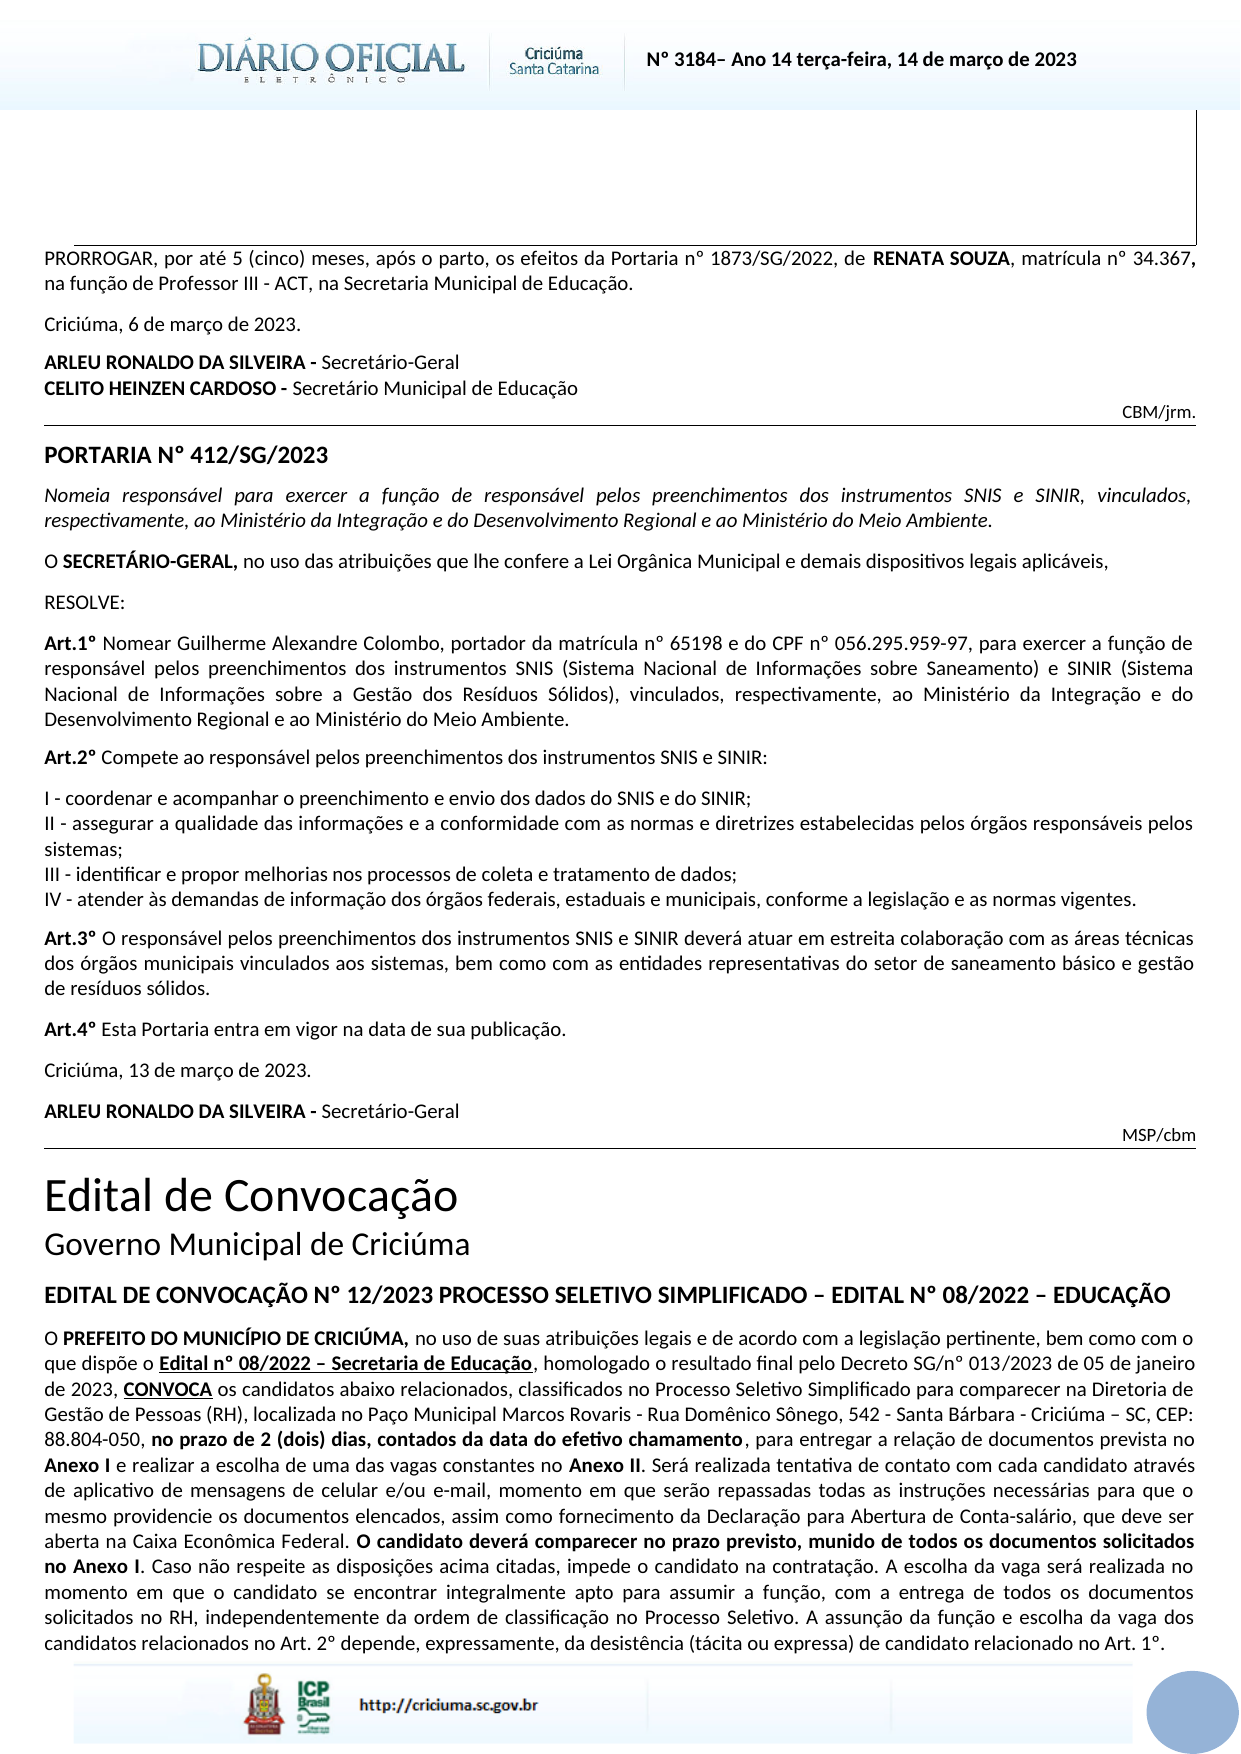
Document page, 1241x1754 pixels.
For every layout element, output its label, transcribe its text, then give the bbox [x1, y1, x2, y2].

text O PREFEITO DO MUNICÍPIO DE CRICIÚMA, no uso de suas atribuições legais e de acordo com a legislação pertinente, bem como com o que dispõe o Edital nº 08/2022 – Secretaria de Educação, homologado o resultado final pelo Decreto SG/nº 013/2023 de 05 de janeiro de 2023, CONVOCA os candidatos abaixo relacionados, classificados no Processo Seletivo Simplificado para comparecer na Diretoria de Gestão de Pessoas (RH), localizada no Paço Municipal Marcos Rovaris - Rua Domênico Sônego, 542 - Santa Bárbara - Criciúma – SC, CEP: 88.804-050, no prazo de 2 (dois) dias, contados da data do efetivo chamamento, para entregar a relação de documentos prevista no Anexo I e realizar a escolha de uma das vagas constantes no Anexo II. Será realizada tentativa de contato com cada candidato através de aplicativo de mensagens de celular e/ou e-mail, momento em que serão repassadas todas as instruções necessárias para que o mesmo providencie os documentos elencados, assim como fornecimento da Declaração para Abertura de Conta-salário, que deve ser aberta na Caixa Econômica Federal. O candidato deverá comparecer no prazo previsto, munido de todos os documentos solicitados no Anexo I. Caso não respeite as disposições acima citadas, impede o candidato na contratação. A escolha da vaga será realizada no momento em que o candidato se encontrar integralmente apto para assumir a função, com a entrega de todos os documentos solicitados no RH, independentemente da ordem de classificação no Processo Seletivo. A assunção da função e escolha da vaga dos candidatos relacionados no Art. 2º depende, expressamente, da desistência (tácita ou expressa) de candidato relacionado no Art. 1º. [44, 1325, 1196, 1655]
text MSP/cbm [44, 1123, 1196, 1148]
text Art.4º Esta Portaria entra em vigor na data de sua publicação. [44, 1016, 1196, 1042]
text Criciúma, 13 de março de 2023. [44, 1057, 1196, 1082]
text IV - atender às demandas de informação dos órgãos federais, estaduais e municipais, conforme a legislação e as normas vigentes. [44, 887, 1196, 912]
text RESOLVE: [44, 589, 1196, 614]
text Edital de Convocação [44, 1164, 1196, 1223]
text Art.1º Nomear Guilherme Alexandre Colombo, portador da matrícula nº 65198 e do CPF nº 056.295.959-97, para exercer a função de responsável pelos preenchimentos dos instrumentos SNIS (Sistema Nacional de Informações sobre Saneamento) e SINIR (Sistema Nacional de Informações sobre a Gestão dos Resíduos Sólidos), vinculados, respectivamente, ao Ministério da Integração e do Desenvolvimento Regional e ao Ministério do Meio Ambiente. [44, 630, 1196, 732]
text PRORROGAR, por até 5 (cinco) meses, após o parto, os efeitos da Portaria nº 1873/SG/2022, de RENATA SOUZA, matrícula nº 34.367, na função de Professor III - ACT, na Secretaria Municipal de Educação. [44, 245, 1196, 296]
text PORTARIA Nº 412/SG/2023 [44, 439, 1196, 469]
text Criciúma, 6 de março de 2023. [44, 311, 1196, 337]
text Art.2º Compete ao responsável pelos preenchimentos dos instrumentos SNIS e SINIR: [44, 744, 1196, 770]
text I - coordenar e acompanhar o preenchimento e envio dos dados do SNIS e do SINIR; [44, 785, 1196, 810]
text CELITO HEINZEN CARDOSO - Secretário Municipal de Educação [44, 375, 1196, 400]
text Art.3º O responsável pelos preenchimentos dos instrumentos SNIS e SINIR deverá atuar em estreita colaboração com as áreas técnicas dos órgãos municipais vinculados aos sistemas, bem como com as entidades representativas do setor de saneamento básico e gestão de resíduos sólidos. [44, 925, 1196, 1001]
text Governo Municipal de Criciúma [44, 1223, 1196, 1264]
text EDITAL DE CONVOCAÇÃO Nº 12/2023 PROCESSO SELETIVO SIMPLIFICADO – EDITAL Nº 08/2022 – EDUCAÇÃO [44, 1279, 1196, 1310]
text CBM/jrm. [44, 400, 1196, 425]
text ARLEU RONALDO DA SILVEIRA - Secretário-Geral [44, 349, 1196, 375]
text Nomeia responsável para exercer a função de responsável pelos preenchimentos dos instrumentos SNIS e SINIR, vinculados, respectivamente, ao Ministério da Integração e do Desenvolvimento Regional e ao Ministério do Meio Ambiente. [44, 482, 1196, 533]
text O SECRETÁRIO-GERAL, no uso das atribuições que lhe confere a Lei Orgânica Municipal e demais dispositivos legais aplicáveis, [44, 548, 1196, 574]
text III - identificar e propor melhorias nos processos de coleta e tratamento de dados; [44, 861, 1196, 887]
text II - assegurar a qualidade das informações e a conformidade com as normas e diretrizes estabelecidas pelos órgãos responsáveis pelos sistemas; [44, 810, 1196, 861]
text ARLEU RONALDO DA SILVEIRA - Secretário-Geral [44, 1098, 1240, 1123]
